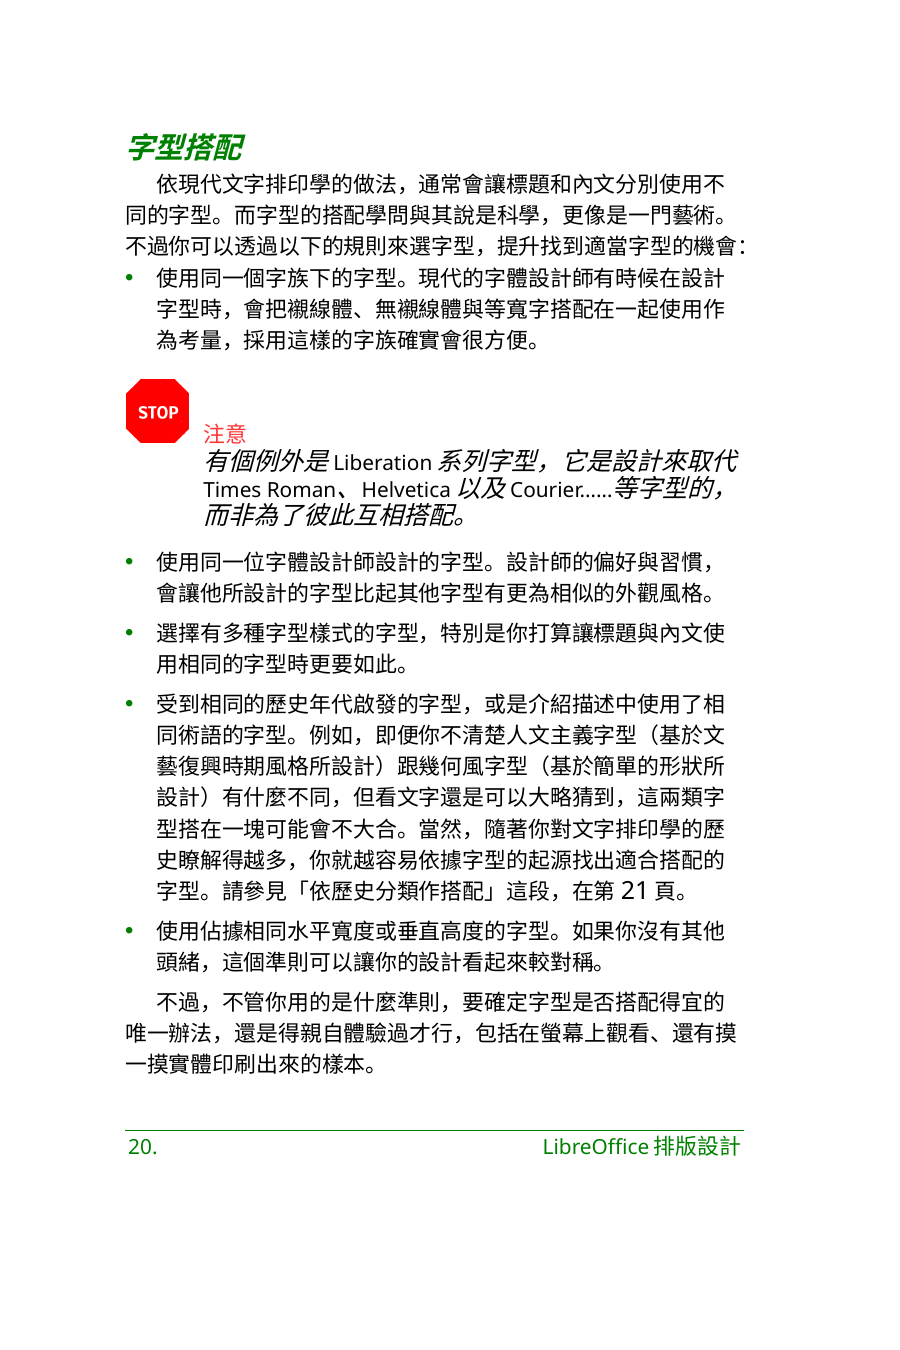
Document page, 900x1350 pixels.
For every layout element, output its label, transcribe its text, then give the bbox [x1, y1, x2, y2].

list 使用同一個字族下的字型。現代的字體設計師有時候在設計字型時，會把襯線體、無襯線體與等寬字搭配在一起使用作為考量，採用這樣的字族確實會很方便。 [125, 261, 744, 355]
text 不過，不管你用的是什麼準則，要確定字型是否搭配得宜的唯一辦法，還是得親自體驗過才行，包括在螢幕上觀看、還有摸一摸實體印刷出來的樣本。 [125, 985, 744, 1079]
subtitle 字型搭配 [125, 125, 744, 167]
list 使用佔據相同水平寬度或垂直高度的字型。如果你沒有其他頭緒，這個準則可以讓你的設計看起來較對稱。 [125, 914, 744, 977]
list 受到相同的歷史年代啟發的字型，或是介紹描述中使用了相同術語的字型。例如，即便你不清楚人文主義字型（基於文藝復興時期風格所設計）跟幾何風字型（基於簡單的形狀所設計）有什麼不同，但看文字還是可以大略猜到，這兩類字型搭在一塊可能會不大合。當然，隨著你對文字排印學的歷史瞭解得越多，你就越容易依據字型的起源找出適合搭配的字型。請參見「依歷史分類作搭配」這段，在第 ？？頁。 [125, 687, 744, 906]
picture [126, 379, 189, 443]
text 有個例外是Liberation系列字型，它是設計來取代Times Roman、Helvetica以及Courier……等字型的，而非為了彼此互相搭配。 [203, 448, 744, 530]
list 注意 [125, 419, 744, 448]
list 選擇有多種字型樣式的字型，特別是你打算讓標題與內文使用相同的字型時更要如此。 [125, 616, 744, 679]
text 依現代文字排印學的做法，通常會讓標題和內文分別使用不同的字型。而字型的搭配學問與其說是科學，更像是一門藝術。不過你可以透過以下的規則來選字型，提升找到適當字型的機會： [125, 167, 744, 261]
list 使用同一位字體設計師設計的字型。設計師的偏好與習慣，會讓他所設計的字型比起其他字型有更為相似的外觀風格。 [125, 545, 744, 608]
